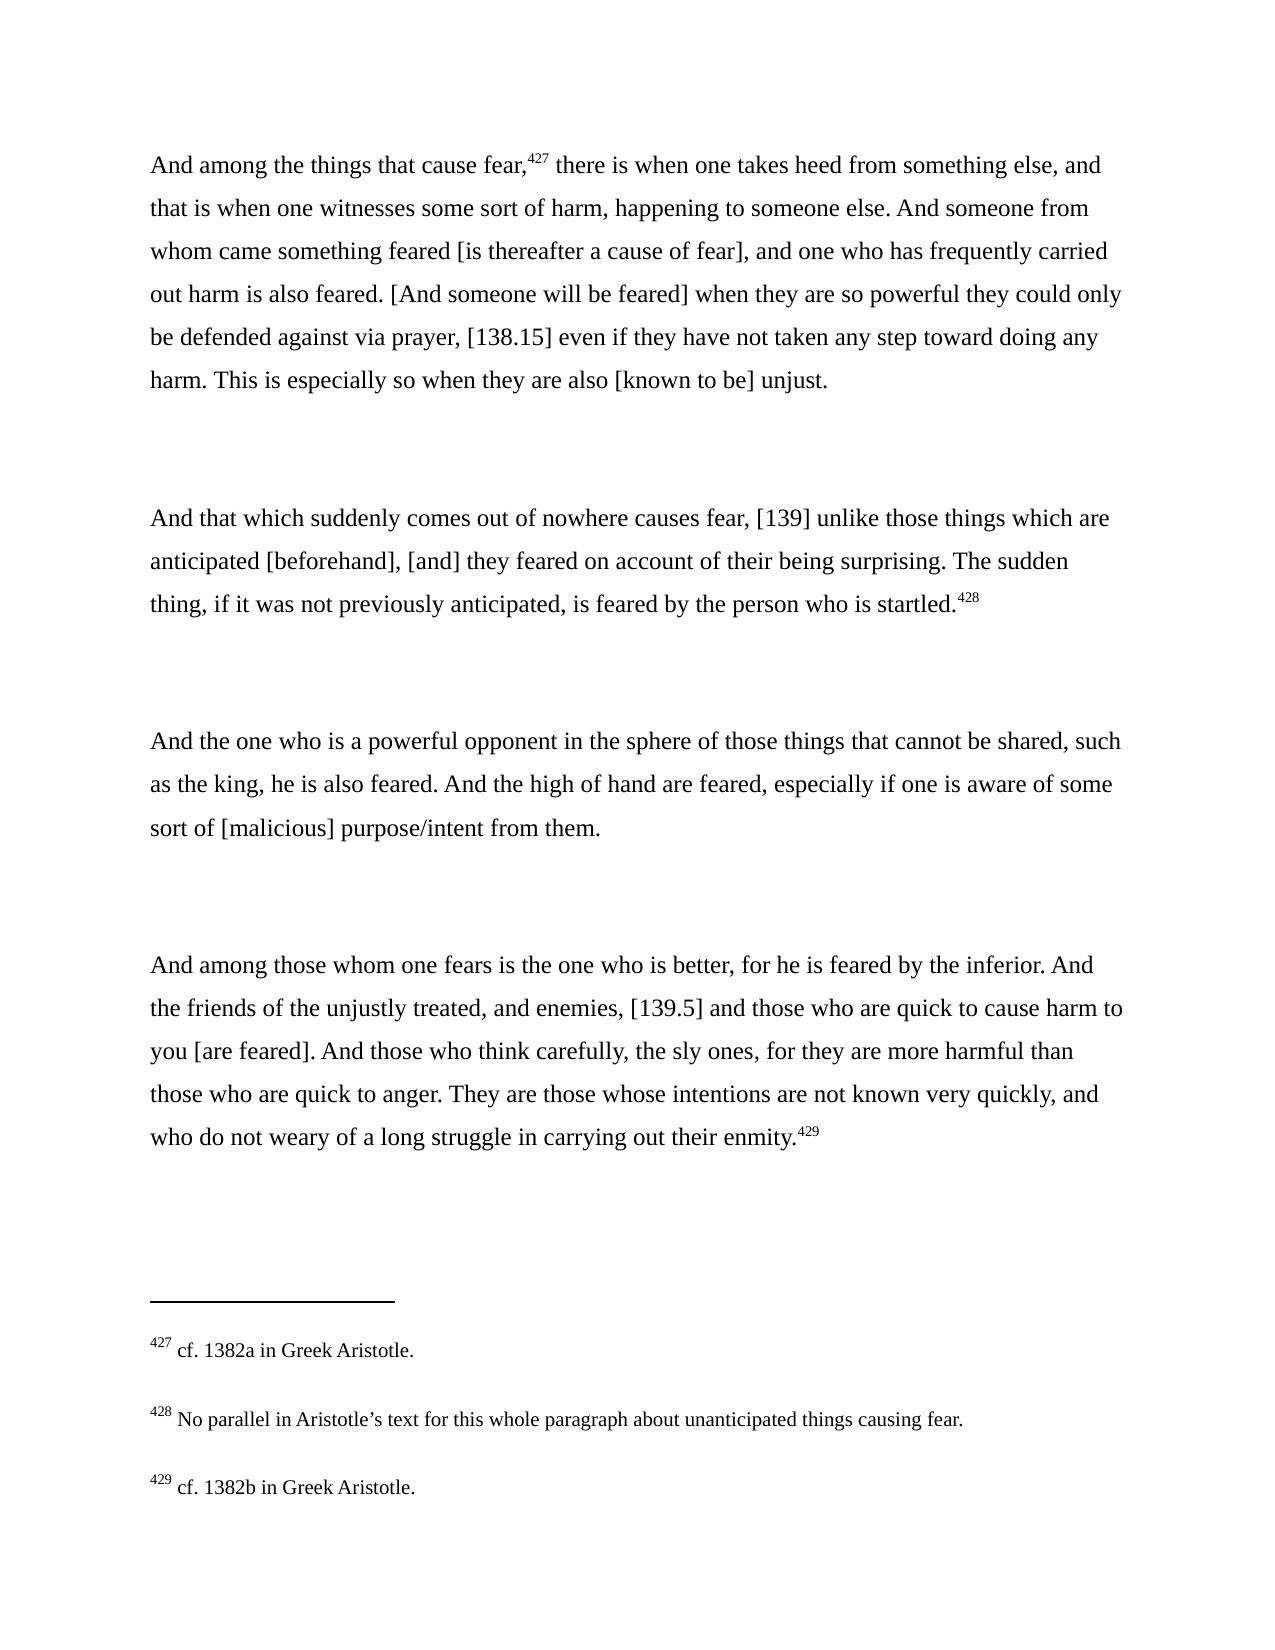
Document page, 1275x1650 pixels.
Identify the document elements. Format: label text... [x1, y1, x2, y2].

text And that which suddenly comes out of nowhere causes fear, [139] unlike those things which are anticipated [beforehand], [and] they feared on account of their being surprising. The sudden thing, if it was not previously anticipated, is feared by the person who is startled. [150, 503, 1125, 618]
text And among the things that cause fear, there is when one takes heed from something else, and that is when one witnesses some sort of harm, happening to someone else. And someone from whom came something feared [is thereafter a cause of fear], and one who has frequently carried out harm is also feared. [And someone will be feared] when they are so powerful they could only be defended against via prayer, [138.15] even if they have not taken any step toward doing any harm. This is especially so when they are also [known to be] unjust. [150, 150, 1125, 394]
text cf. 1382a in Greek Aristotle. [150, 1334, 1125, 1363]
text And among those whom one fears is the one who is better, for he is feared by the inferior. And the friends of the unjustly treated, and enemies, [139.5] and those who are quick to cause harm to you [are feared]. And those who think carefully, the sly ones, for they are more harmful than those who are quick to anger. They are those whose intentions are not known very quickly, and who do not weary of a long struggle in carrying out their enmity. [150, 950, 1125, 1151]
text cf. 1382b in Greek Aristotle. [150, 1471, 1125, 1500]
text And the one who is a powerful opponent in the sphere of those things that cannot be shared, such as the king, he is also feared. And the high of hand are feared, especially if one is aware of some sort of [malicious] purpose/intent from them. [150, 726, 1125, 841]
text No parallel in Aristotle’s text for this whole paragraph about unanticipated things causing fear. [150, 1403, 1125, 1431]
